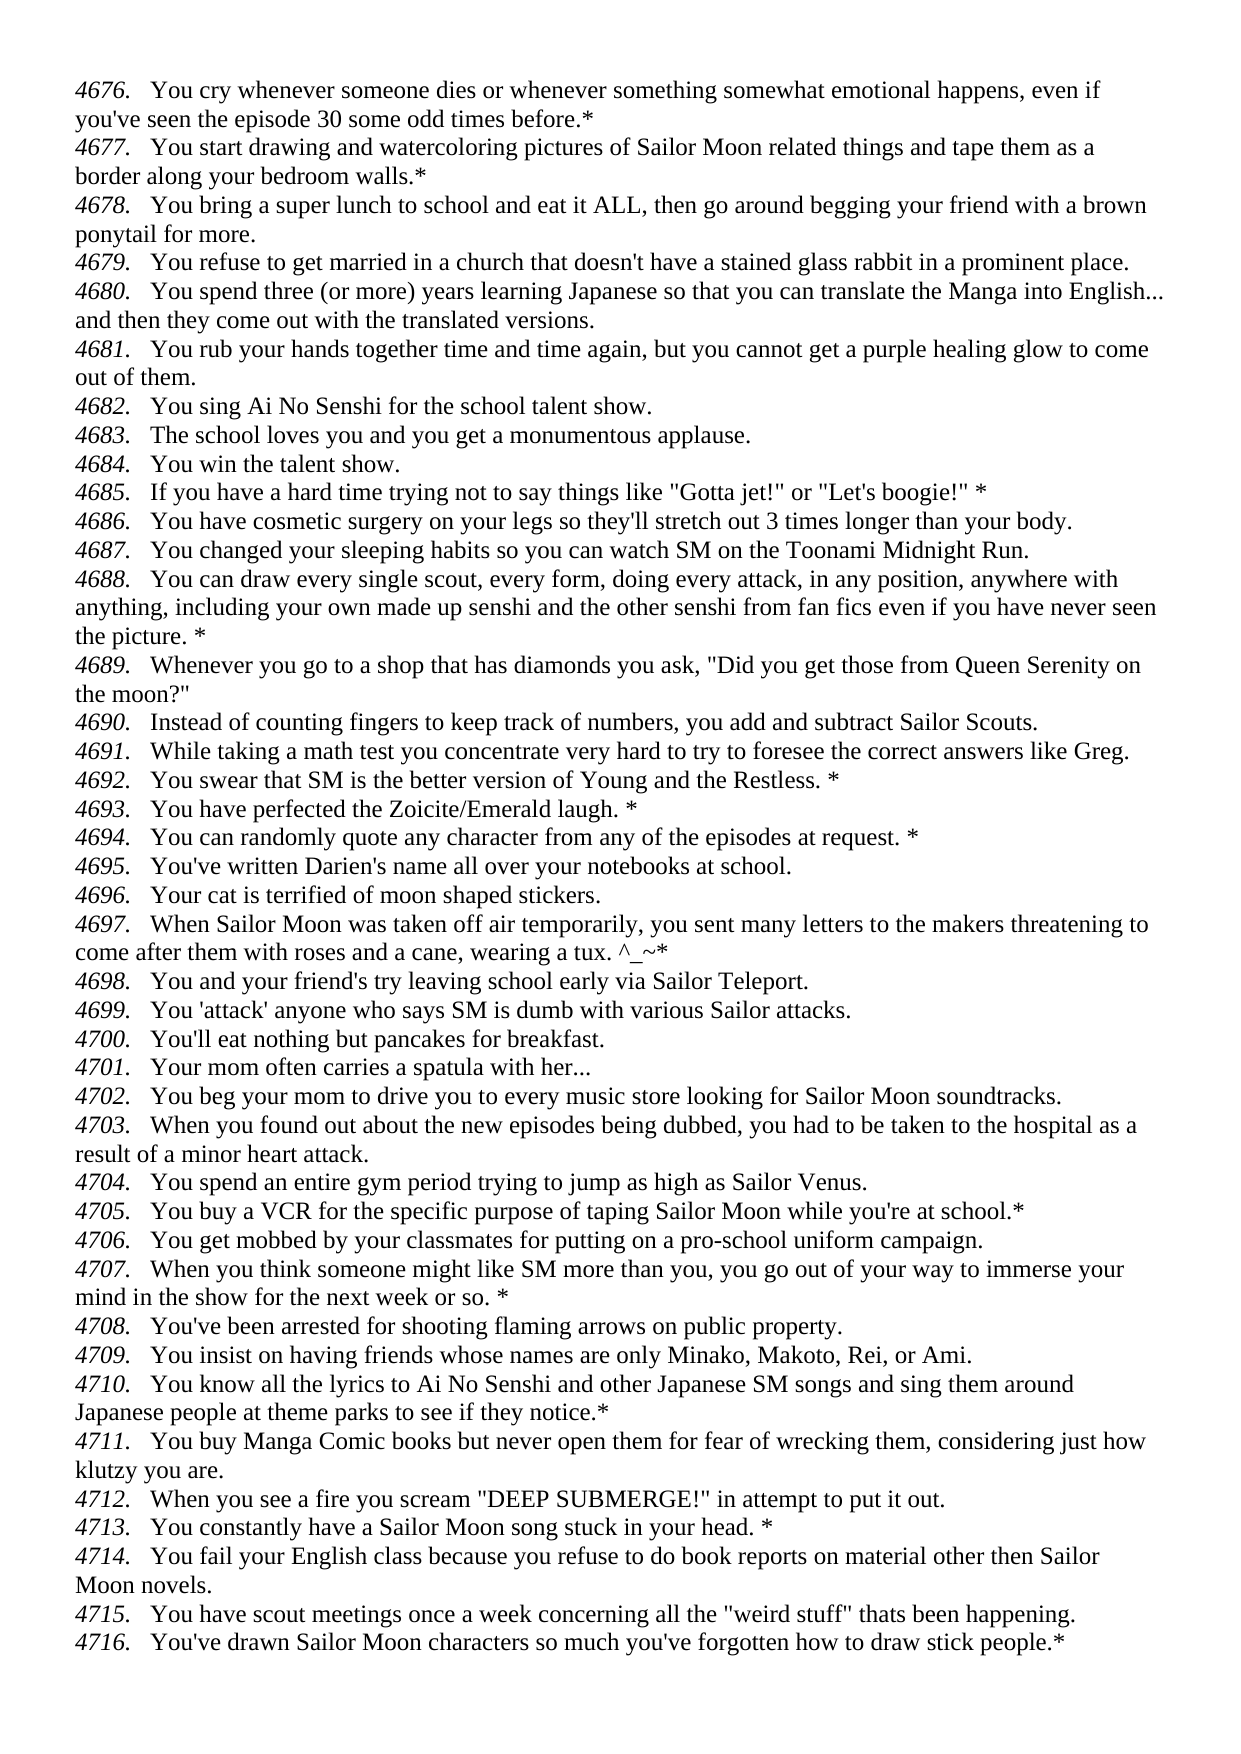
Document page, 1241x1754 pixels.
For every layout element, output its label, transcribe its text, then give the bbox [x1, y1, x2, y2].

list When you see a fire you scream "DEEP SUBMERGE!" in attempt to put it out. [75, 1484, 1165, 1512]
list You buy a VCR for the specific purpose of taping Sailor Moon while you're at school.* [75, 1196, 1165, 1225]
list You'll eat nothing but pancakes for breakfast. [75, 1024, 1165, 1052]
list You constantly have a Sailor Moon song stuck in your head. * [75, 1512, 1165, 1541]
list You changed your sleeping habits so you can watch SM on the Toonami Midnight Run. [75, 535, 1165, 564]
list You win the talent show. [75, 449, 1165, 477]
list You've been arrested for shooting flaming arrows on public property. [75, 1311, 1165, 1340]
list You've drawn Sailor Moon characters so much you've forgotten how to draw stick people.* [75, 1627, 1165, 1656]
list You spend an entire gym period trying to jump as high as Sailor Venus. [75, 1167, 1165, 1196]
list You start drawing and watercoloring pictures of Sailor Moon related things and tape them as a border along your bedroom walls.* [75, 132, 1165, 190]
list You can randomly quote any character from any of the episodes at request. * [75, 822, 1165, 851]
list You have perfected the Zoicite/Emerald laugh. * [75, 794, 1165, 822]
list When you think someone might like SM more than you, you go out of your way to immerse your mind in the show for the next week or so. * [75, 1254, 1165, 1311]
list You 'attack' anyone who says SM is dumb with various Sailor attacks. [75, 995, 1165, 1024]
list If you have a hard time trying not to say things like "Gotta jet!" or "Let's boogie!" * [75, 477, 1165, 506]
list You cry whenever someone dies or whenever something somewhat emotional happens, even if you've seen the episode 30 some odd times before.* [75, 75, 1165, 132]
list You get mobbed by your classmates for putting on a pro-school uniform campaign. [75, 1225, 1165, 1254]
list You rub your hands together time and time again, but you cannot get a purple healing glow to come out of them. [75, 334, 1165, 391]
list You beg your mom to drive you to every music store looking for Sailor Moon soundtracks. [75, 1081, 1165, 1110]
list When you found out about the new episodes being dubbed, you had to be taken to the hospital as a result of a minor heart attack. [75, 1110, 1165, 1167]
list While taking a math test you concentrate very hard to try to foresee the correct answers like Greg. [75, 736, 1165, 765]
list Whenever you go to a shop that has diamonds you ask, "Did you get those from Queen Serenity on the moon?" [75, 650, 1165, 707]
list Your mom often carries a spatula with her... [75, 1052, 1165, 1081]
list You refuse to get married in a church that doesn't have a stained glass rabbit in a prominent place. [75, 247, 1165, 276]
list You buy Manga Comic books but never open them for fear of wrecking them, considering just how klutzy you are. [75, 1426, 1165, 1484]
list You and your friend's try leaving school early via Sailor Teleport. [75, 966, 1165, 995]
list You sing Ai No Senshi for the school talent show. [75, 391, 1165, 420]
list You bring a super lunch to school and eat it ALL, then go around begging your friend with a brown ponytail for more. [75, 190, 1165, 247]
list You swear that SM is the better version of Young and the Restless. * [75, 765, 1165, 794]
list You fail your English class because you refuse to do book reports on material other then Sailor Moon novels. [75, 1541, 1165, 1599]
list You spend three (or more) years learning Japanese so that you can translate the Manga into English... and then they come out with the translated versions. [75, 276, 1165, 334]
list You have scout meetings once a week concerning all the "weird stuff" thats been happening. [75, 1599, 1165, 1627]
list You've written Darien's name all over your notebooks at school. [75, 851, 1165, 880]
list You insist on having friends whose names are only Minako, Makoto, Rei, or Ami. [75, 1340, 1165, 1369]
list You have cosmetic surgery on your legs so they'll stretch out 3 times longer than your body. [75, 506, 1165, 535]
list You know all the lyrics to Ai No Senshi and other Japanese SM songs and sing them around Japanese people at theme parks to see if they notice.* [75, 1369, 1165, 1426]
list Instead of counting fingers to keep track of numbers, you add and subtract Sailor Scouts. [75, 707, 1165, 736]
list The school loves you and you get a monumentous applause. [75, 420, 1165, 449]
list Your cat is terrified of moon shaped stickers. [75, 880, 1165, 909]
list When Sailor Moon was taken off air temporarily, you sent many letters to the makers threatening to come after them with roses and a cane, wearing a tux. ^_~* [75, 909, 1165, 966]
list You can draw every single scout, every form, doing every attack, in any position, anywhere with anything, including your own made up senshi and the other senshi from fan fics even if you have never seen the picture. * [75, 564, 1165, 650]
